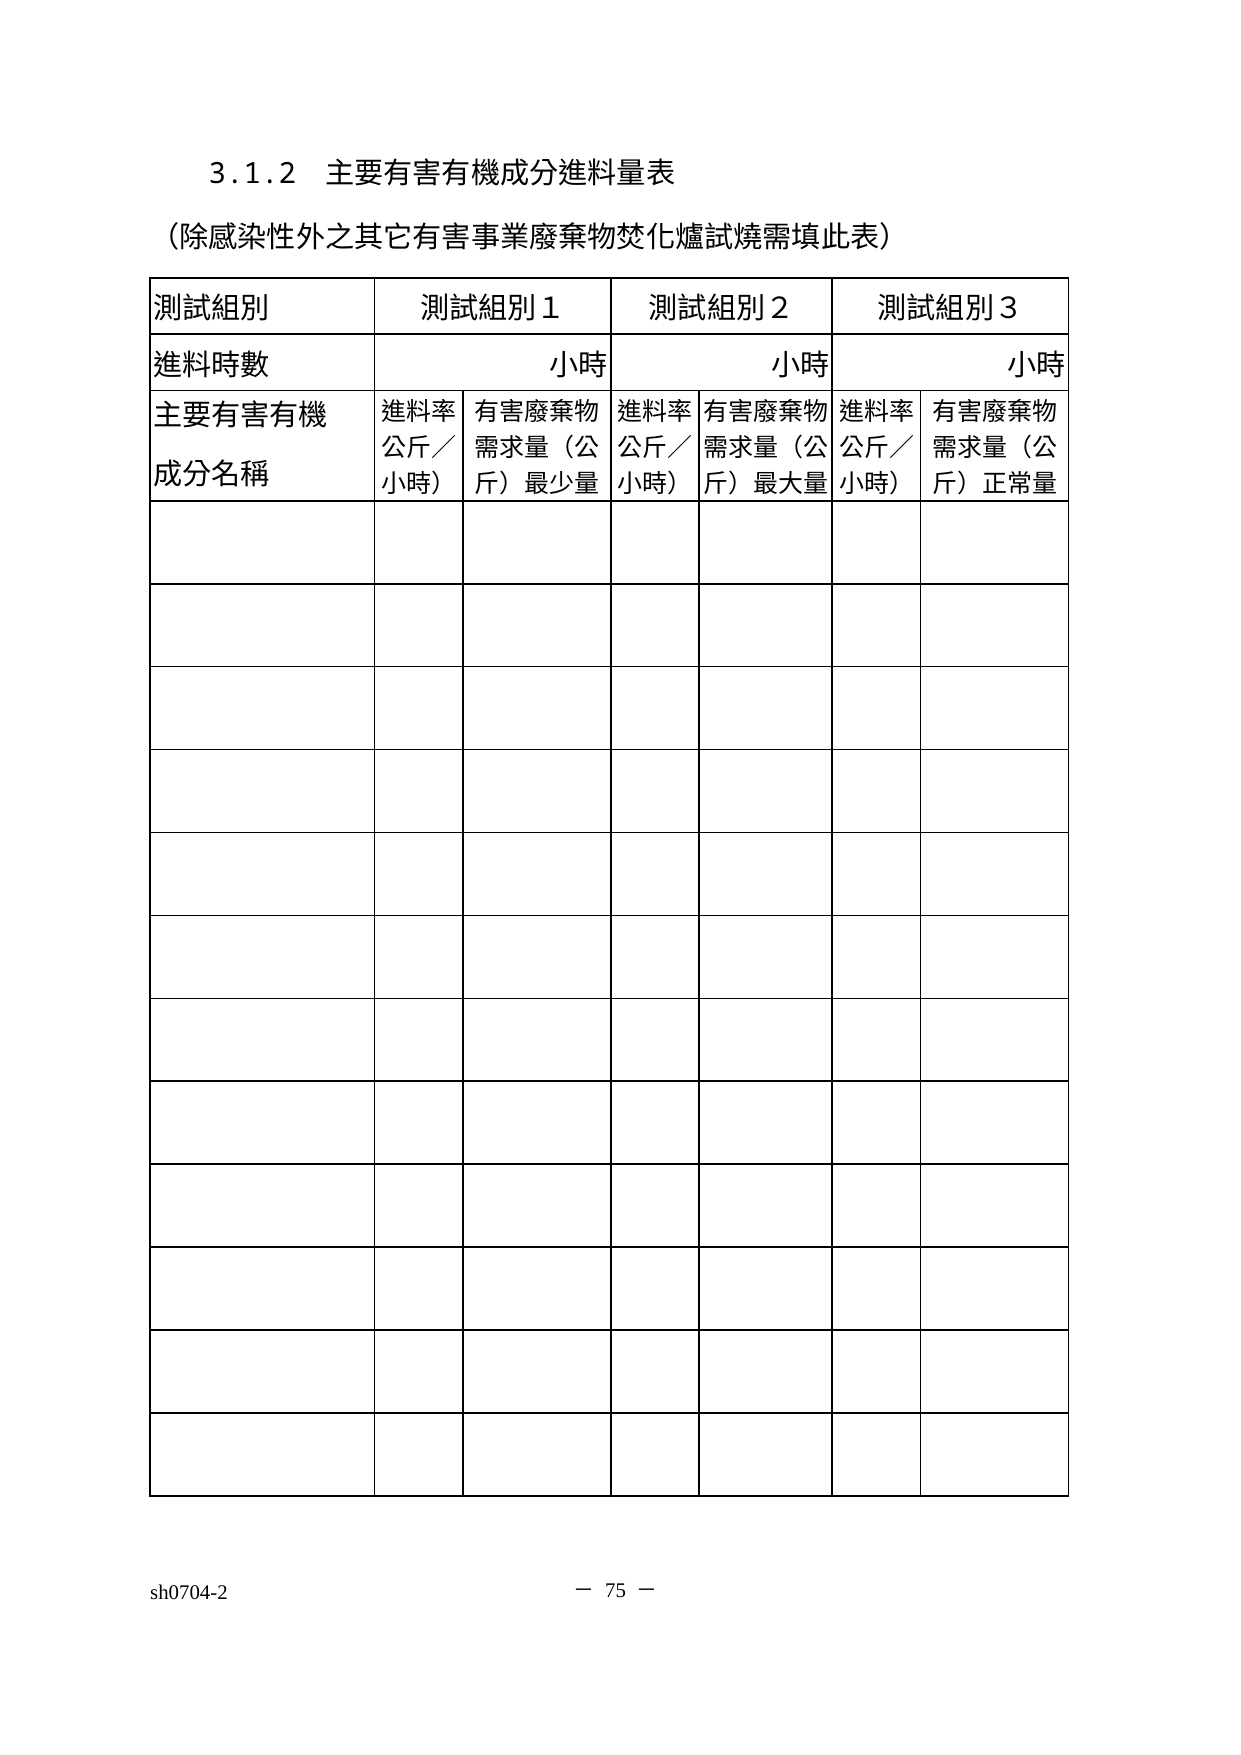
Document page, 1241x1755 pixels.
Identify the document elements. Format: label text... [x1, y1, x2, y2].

table_cell [700, 1082, 831, 1163]
table_cell [833, 667, 920, 749]
table_cell [700, 585, 831, 666]
table_cell [921, 585, 1068, 666]
table_cell [612, 833, 698, 914]
table_cell [151, 1165, 374, 1246]
table_cell 小時 [375, 335, 610, 390]
table_cell [700, 750, 831, 832]
table_cell 小時 [833, 335, 1068, 390]
table_header 測試組別１ [375, 279, 610, 333]
text 3.1.2 主要有害有機成分進料量表 [150, 150, 1090, 192]
table_cell 進料率公斤／小時） [612, 391, 698, 500]
table_cell [612, 1414, 698, 1495]
table_cell [375, 1414, 462, 1495]
table_cell [921, 502, 1068, 583]
table_cell 有害廢棄物需求量（公斤）最大量 [700, 391, 831, 500]
table_cell [375, 833, 462, 914]
table_cell [833, 585, 920, 666]
table_cell [700, 833, 831, 914]
table_cell [612, 585, 698, 666]
table_cell [612, 667, 698, 749]
table_header 測試組別 [151, 279, 374, 333]
table_cell [464, 1082, 610, 1163]
table_cell [921, 667, 1068, 749]
table_cell [833, 1414, 920, 1495]
table_cell [833, 1248, 920, 1329]
table_cell [833, 1331, 920, 1412]
table_cell [464, 585, 610, 666]
text （除感染性外之其它有害事業廢棄物焚化爐試燒需填此表） [150, 213, 1090, 256]
table_cell 有害廢棄物需求量（公斤）正常量 [921, 391, 1068, 500]
table_cell [921, 1165, 1068, 1246]
table_cell [375, 585, 462, 666]
table_cell [700, 502, 831, 583]
table_cell [700, 1248, 831, 1329]
table_cell [151, 1082, 374, 1163]
table_cell [151, 999, 374, 1080]
table_cell [833, 833, 920, 914]
table_header 測試組別３ [833, 279, 1068, 333]
table_cell [700, 916, 831, 997]
table_cell [375, 750, 462, 832]
table_cell [833, 916, 920, 997]
table_cell 主要有害有機 成分名稱 [151, 391, 374, 500]
table_cell [151, 750, 374, 832]
table_cell [921, 1331, 1068, 1412]
table_cell [612, 502, 698, 583]
table_cell [833, 1082, 920, 1163]
table_cell [921, 1082, 1068, 1163]
table_cell [151, 667, 374, 749]
table_cell [375, 502, 462, 583]
table_cell [612, 1248, 698, 1329]
table_cell [612, 916, 698, 997]
table_cell [700, 1331, 831, 1412]
table_cell [700, 667, 831, 749]
table_cell [700, 999, 831, 1080]
table_cell [833, 1165, 920, 1246]
table_cell 有害廢棄物需求量（公斤）最少量 [464, 391, 610, 500]
table_cell 進料率公斤／小時） [375, 391, 462, 500]
table_cell [375, 667, 462, 749]
table_cell [375, 1248, 462, 1329]
table_cell [375, 916, 462, 997]
table_cell [151, 833, 374, 914]
table_cell [612, 1082, 698, 1163]
table_cell [700, 1165, 831, 1246]
table_cell 小時 [612, 335, 831, 390]
table_cell [612, 999, 698, 1080]
table_cell [921, 833, 1068, 914]
table_cell [375, 1331, 462, 1412]
table_cell [375, 999, 462, 1080]
table_cell [464, 833, 610, 914]
table_cell [375, 1082, 462, 1163]
table_cell [151, 585, 374, 666]
table_cell 進料時數 [151, 335, 374, 390]
table_cell [464, 750, 610, 832]
table_cell [151, 1414, 374, 1495]
table_cell 進料率公斤／小時） [833, 391, 920, 500]
table_cell [921, 999, 1068, 1080]
table_cell [464, 1248, 610, 1329]
table_cell [464, 1331, 610, 1412]
table_cell [464, 1414, 610, 1495]
table_cell [151, 1331, 374, 1412]
table_cell [464, 502, 610, 583]
table_cell [921, 1414, 1068, 1495]
table_cell [921, 1248, 1068, 1329]
table_cell [700, 1414, 831, 1495]
table_cell [464, 999, 610, 1080]
table_cell [921, 916, 1068, 997]
table_cell [464, 916, 610, 997]
table_cell [375, 1165, 462, 1246]
table_cell [464, 1165, 610, 1246]
table_cell [833, 999, 920, 1080]
table_cell [151, 502, 374, 583]
table_cell [612, 1331, 698, 1412]
table_cell [612, 1165, 698, 1246]
table_cell [151, 916, 374, 997]
table_cell [151, 1248, 374, 1329]
table_header 測試組別２ [612, 279, 831, 333]
table_cell [921, 750, 1068, 832]
table_cell [833, 502, 920, 583]
table_cell [833, 750, 920, 832]
table_cell [464, 667, 610, 749]
table_cell [612, 750, 698, 832]
